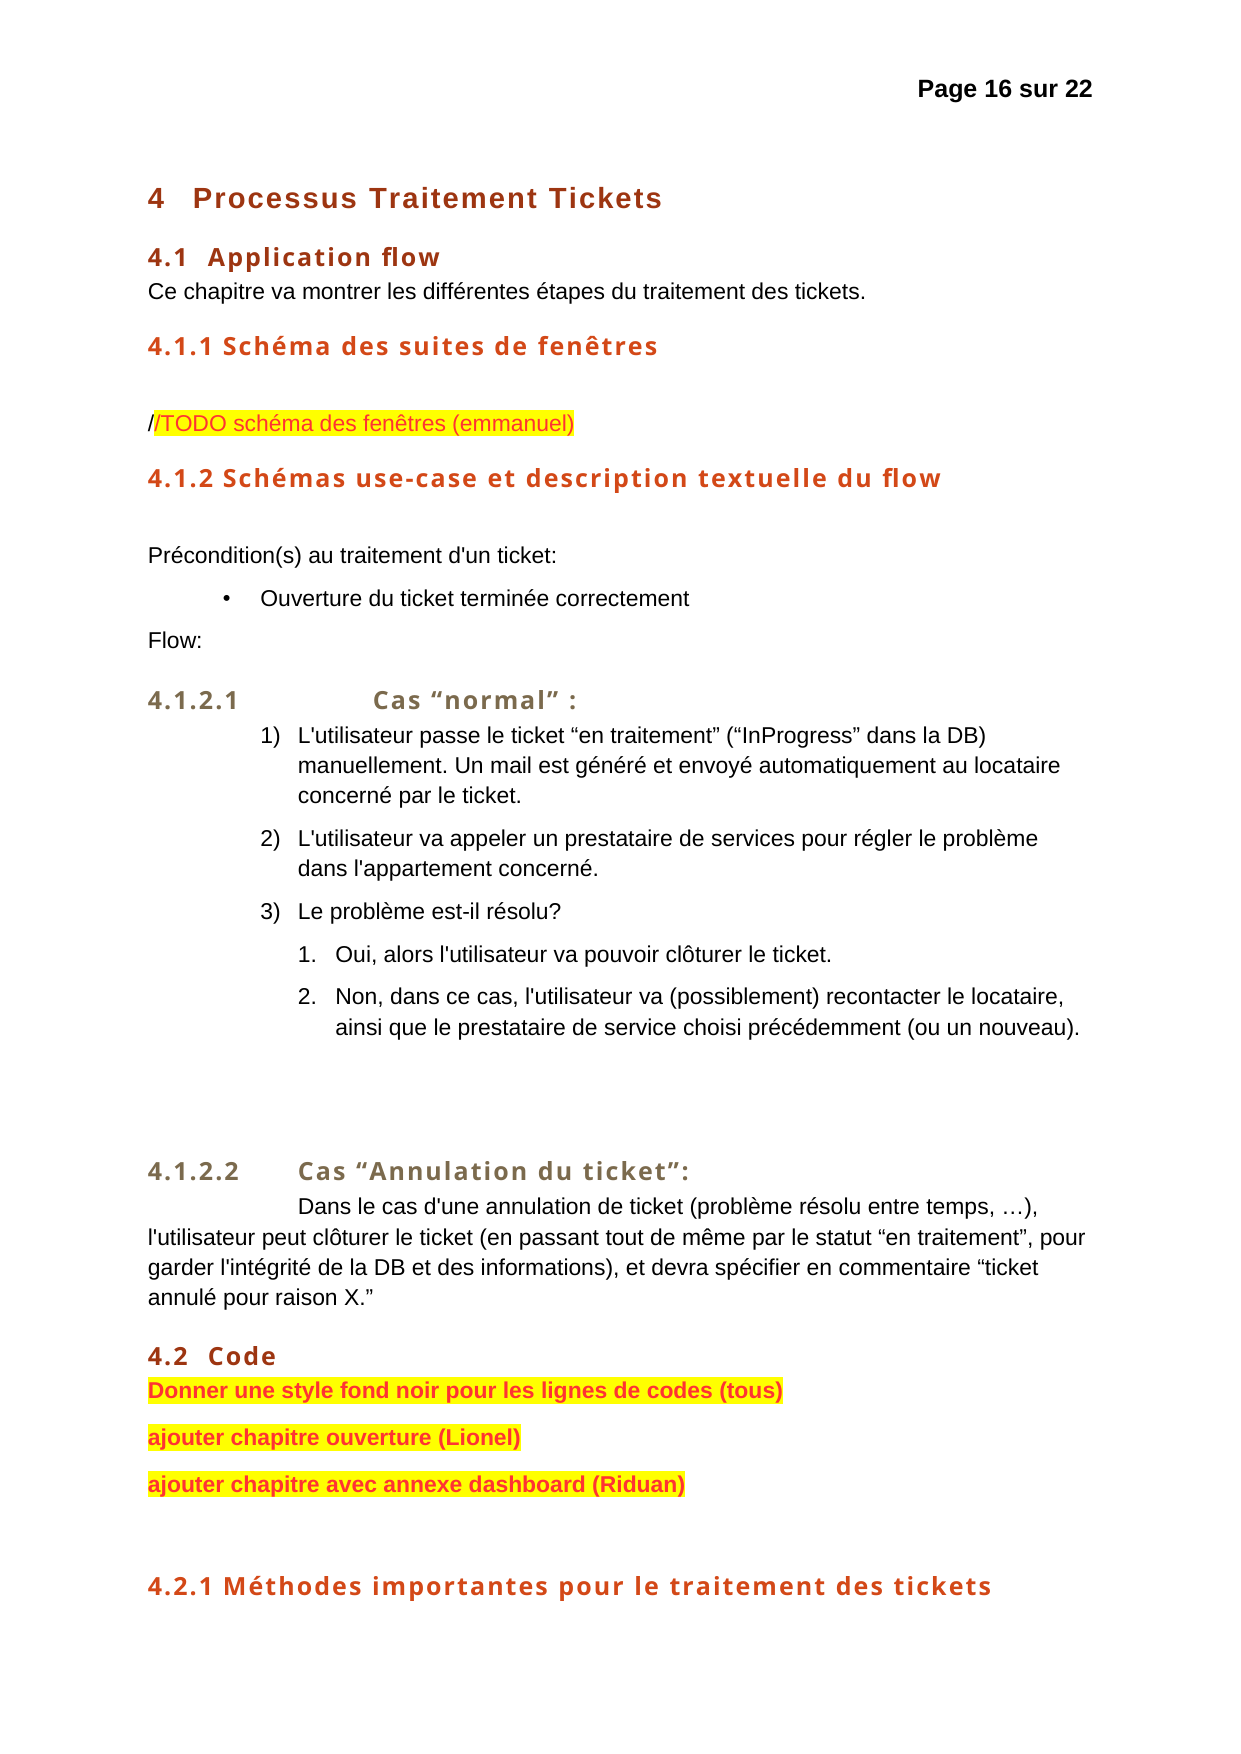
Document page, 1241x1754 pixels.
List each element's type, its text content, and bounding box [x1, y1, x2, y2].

subtitle Processus Traitement Tickets [148, 181, 1092, 215]
list L'utilisateur passe le ticket “en traitement” (“InProgress” dans la DB) manuellement. Un mail est généré et envoyé automatiquement au locataire concerné par le ticket. [260, 722, 1092, 808]
text Ce chapitre va montrer les différentes étapes du traitement des tickets. [148, 278, 1092, 304]
subtitle Méthodes importantes pour le traitement des tickets [148, 1569, 1092, 1603]
subtitle Schéma des suites de fenêtres [148, 329, 1092, 363]
text Dans le cas d'une annulation de ticket (problème résolu entre temps, …), l'utilisateur peut clôturer le ticket (en passant tout de même par le statut “en traitement”, pour garder l'intégrité de la DB et des informations), et devra spécifier en commentaire “ticket annulé pour raison X.” [148, 1193, 1092, 1310]
subtitle Schémas use-case et description textuelle du flow [148, 461, 1092, 495]
list L'utilisateur va appeler un prestataire de services pour régler le problème dans l'appartement concerné. [260, 825, 1092, 881]
subtitle Application flow [148, 240, 1092, 274]
list Le problème est-il résolu? [260, 898, 1092, 924]
text ajouter chapitre ouverture (Lionel) [148, 1424, 1092, 1451]
text //TODO schéma des fenêtres (emmanuel) [148, 410, 1092, 436]
list Non, dans ce cas, l'utilisateur va (possiblement) recontacter le locataire, ainsi que le prestataire de service choisi précédemment (ou un nouveau). [298, 983, 1092, 1040]
subtitle Cas “normal” : [148, 683, 1092, 717]
text Précondition(s) au traitement d'un ticket: [148, 542, 1092, 568]
subtitle Cas “Annulation du ticket”: [148, 1154, 1092, 1188]
list Ouverture du ticket terminée correctement [223, 585, 1092, 611]
text Flow: [148, 627, 1092, 654]
text ajouter chapitre avec annexe dashboard (Riduan) [148, 1471, 1092, 1497]
list Oui, alors l'utilisateur va pouvoir clôturer le ticket. [298, 941, 1092, 967]
text Donner une style fond noir pour les lignes de codes (tous) [148, 1377, 1092, 1404]
subtitle Code [148, 1339, 1092, 1373]
